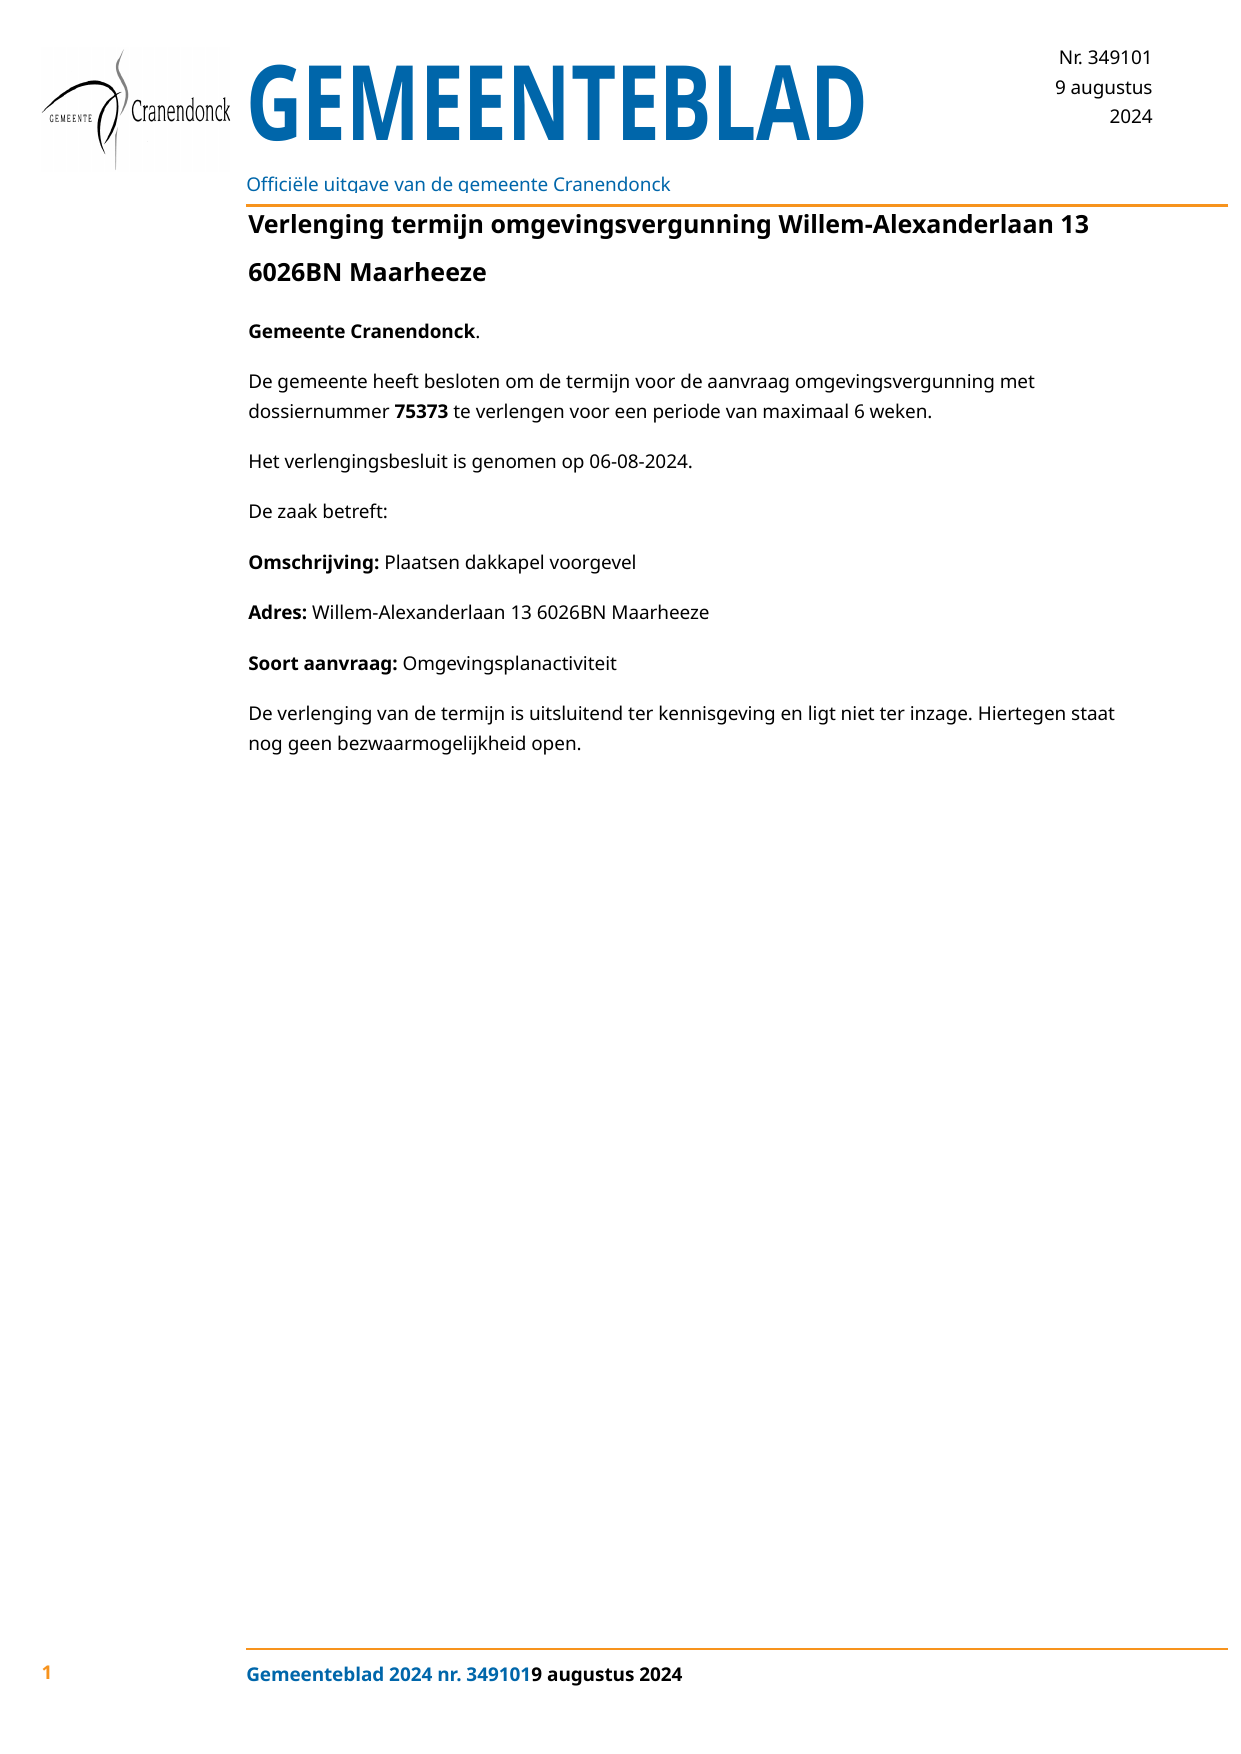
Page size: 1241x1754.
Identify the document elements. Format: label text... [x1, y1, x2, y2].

text Gemeente Cranendonck. [248, 318, 1152, 344]
text Soort aanvraag: Omgevingsplanactiviteit [248, 650, 1152, 676]
text Verlenging termijn omgevingsvergunning Willem-Alexanderlaan 13 6026BN Maarheeze [248, 207, 1152, 288]
text De verlenging van de termijn is uitsluitend ter kennisgeving en ligt niet ter inzage. Hiertegen staat nog geen bezwaarmogelijkheid open. [248, 700, 1152, 756]
text Het verlengingsbesluit is genomen op 06-08-2024. [248, 448, 1152, 474]
text De zaak betreft: [248, 499, 1152, 524]
text Omschrijving: Plaatsen dakkapel voorgevel [248, 549, 1152, 575]
text Adres: Willem-Alexanderlaan 13 6026BN Maarheeze [248, 599, 1152, 625]
text De gemeente heeft besloten om de termijn voor de aanvraag omgevingsvergunning met dossiernummer 75373 te verlengen voor een periode van maximaal 6 weken. [248, 368, 1152, 424]
picture [41, 47, 231, 172]
